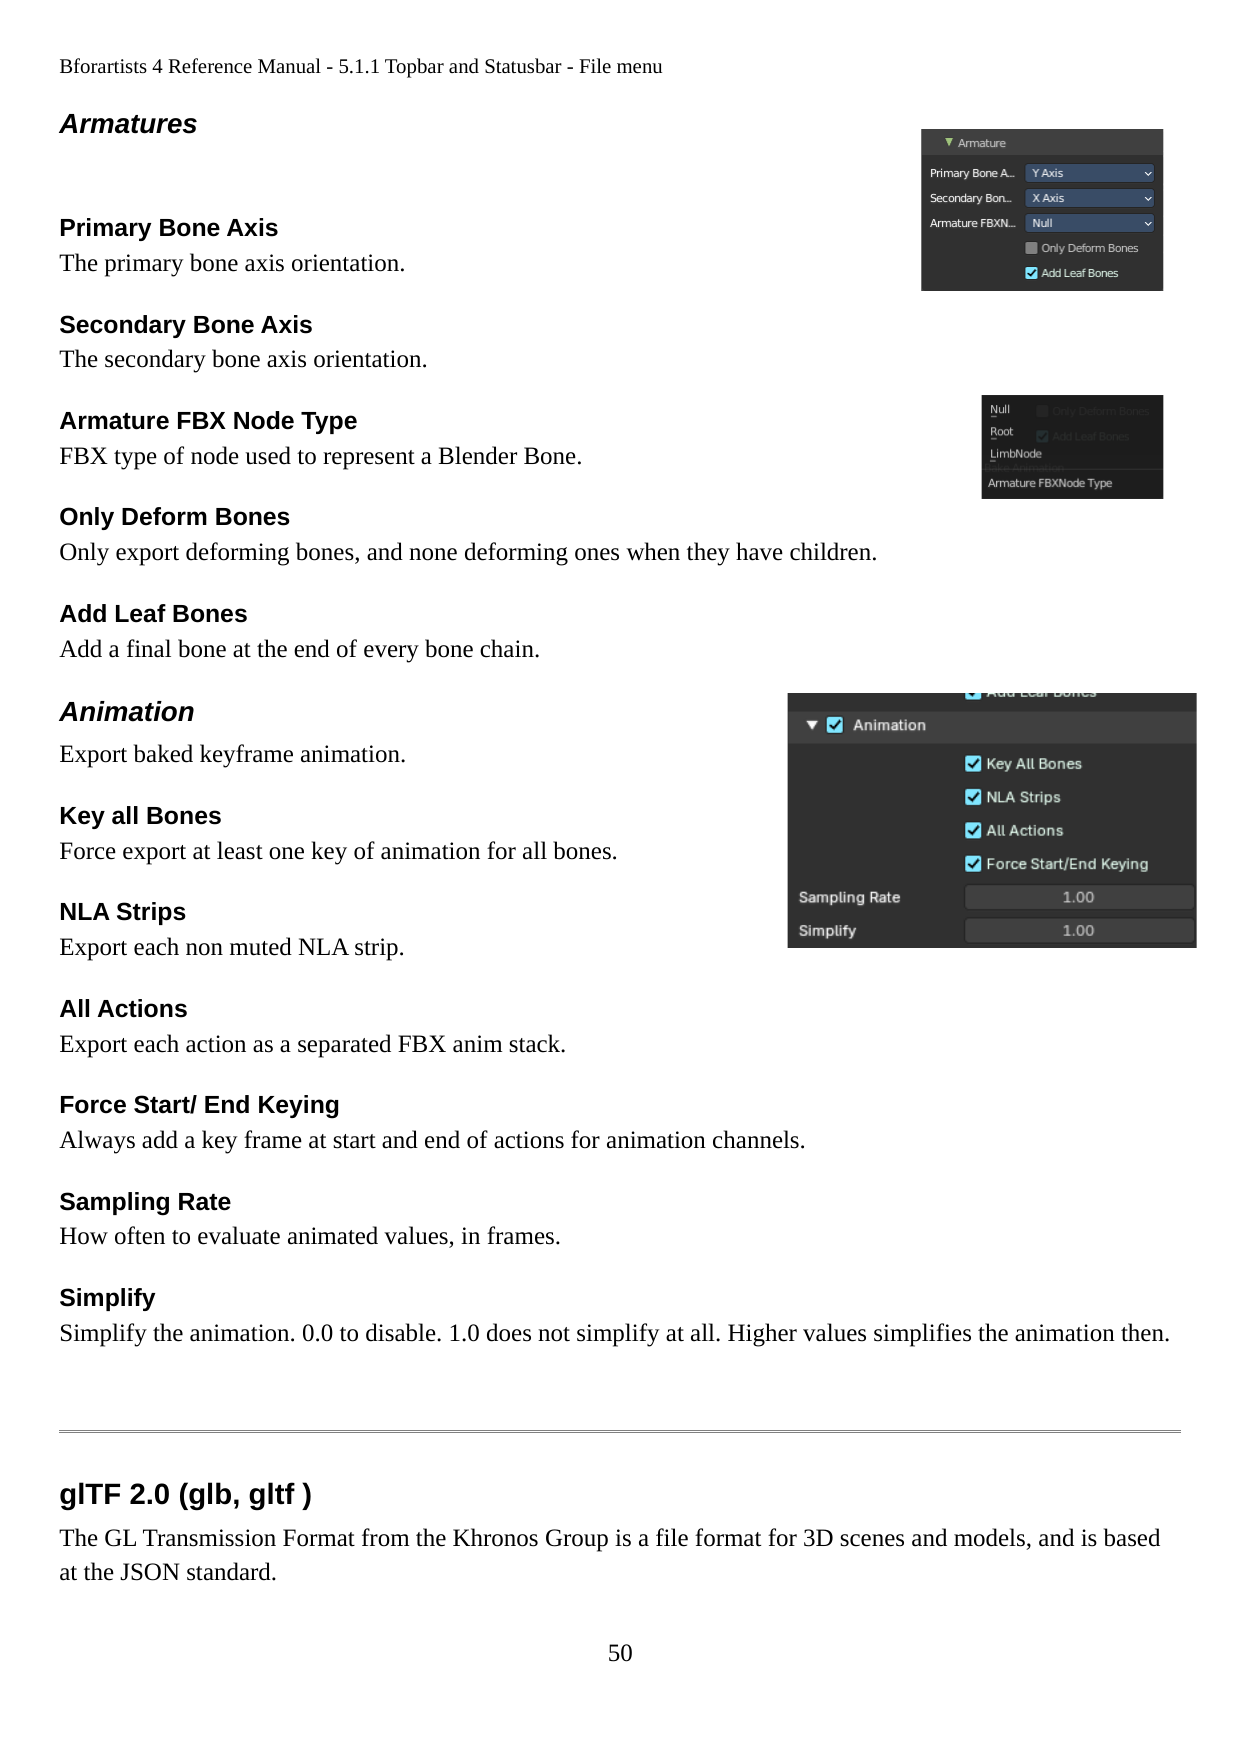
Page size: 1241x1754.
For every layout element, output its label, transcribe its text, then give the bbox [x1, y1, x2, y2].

picture [787, 693, 1197, 948]
text The secondary bone axis orientation. [59, 344, 1181, 373]
subtitle Primary Bone Axis [59, 213, 921, 242]
text Only export deforming bones, and none deforming ones when they have children. [59, 537, 1181, 566]
text Export each action as a separated FBX anim stack. [59, 1029, 1181, 1057]
subtitle Secondary Bone Axis [59, 310, 1181, 338]
picture [981, 395, 1164, 499]
text FBX type of node used to represent a Blender Bone. [59, 441, 981, 470]
subtitle Armatures [59, 107, 1181, 139]
text Export baked keyframe animation. [59, 739, 787, 768]
subtitle Sampling Rate [59, 1187, 1181, 1215]
subtitle [1164, 213, 1181, 242]
subtitle All Actions [59, 994, 1181, 1022]
text Always add a key frame at start and end of actions for animation channels. [59, 1125, 1181, 1154]
subtitle [1164, 406, 1181, 435]
subtitle Key all Bones [59, 801, 787, 830]
text Force export at least one key of animation for all bones. [59, 836, 787, 865]
text Add a final bone at the end of every bone chain. [59, 634, 1181, 662]
subtitle Add Leaf Bones [59, 599, 1181, 627]
text How often to evaluate animated values, in frames. [59, 1221, 1181, 1250]
picture [921, 129, 1164, 291]
subtitle Only Deform Bones [59, 502, 1181, 531]
subtitle NLA Strips [59, 897, 787, 926]
subtitle Force Start/ End Keying [59, 1090, 1181, 1119]
text Export each non muted NLA strip. [59, 932, 1181, 961]
subtitle Simplify [59, 1283, 1181, 1311]
text The primary bone axis orientation. [59, 248, 921, 277]
subtitle Armature FBX Node Type [59, 406, 981, 435]
subtitle Animation [59, 695, 787, 727]
text The GL Transmission Format from the Khronos Group is a file format for 3D scenes and models, and is based at the JSON standard. [59, 1523, 1181, 1586]
subtitle glTF 2.0 (glb, gltf ) [59, 1477, 1181, 1510]
text Simplify the animation. 0.0 to disable. 1.0 does not simplify at all. Higher values simplifies the animation then. [59, 1318, 1181, 1346]
